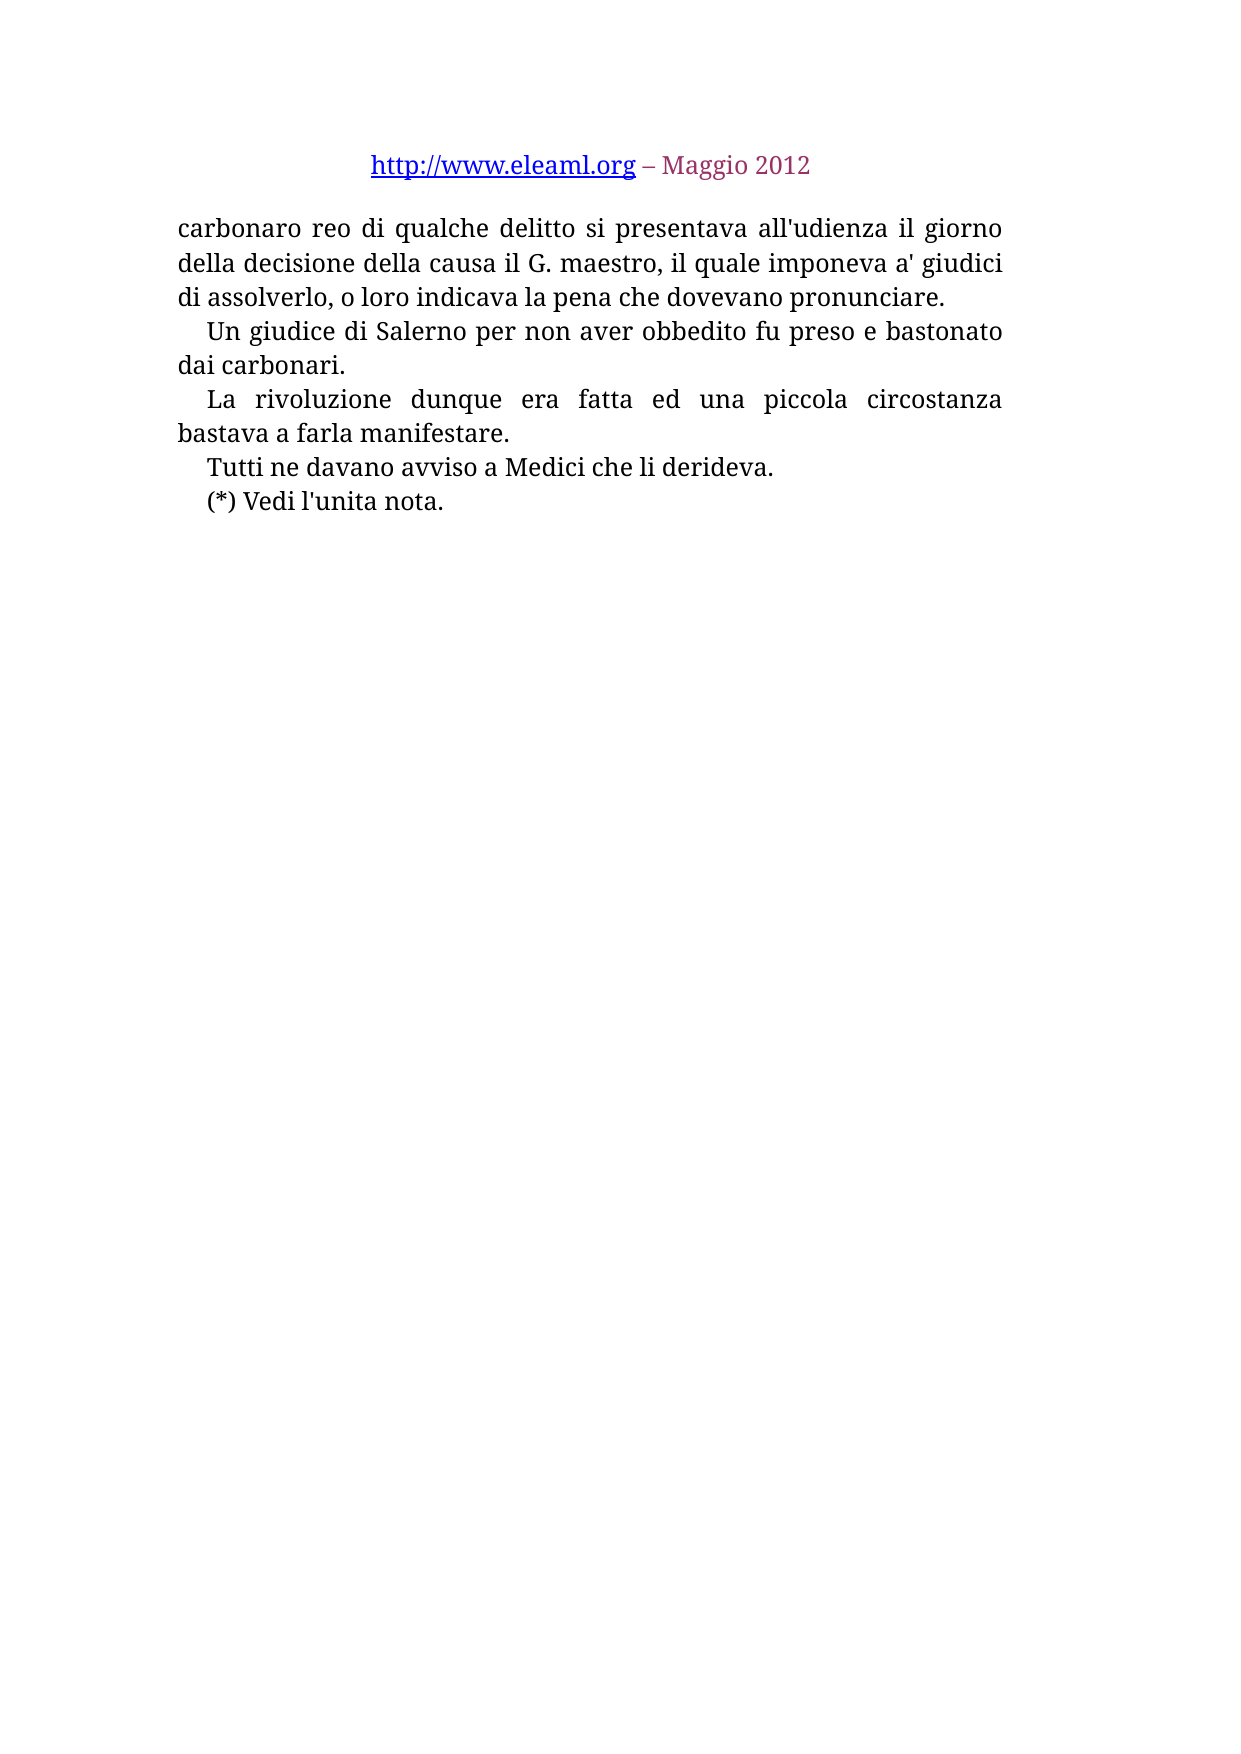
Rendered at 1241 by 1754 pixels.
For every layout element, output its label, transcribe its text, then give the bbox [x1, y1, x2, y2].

text Un giudice di Salerno per non aver obbedito fu preso e bastonato dai carbonari. [177, 313, 1004, 381]
text La rivoluzione dunque era fatta ed una piccola circostanza bastava a farla manifestare. [177, 381, 1004, 449]
text (*) Vedi l'unita nota. [177, 484, 1004, 518]
text Tutti ne davano avviso a Medici che li derideva. [177, 449, 1004, 484]
text carbonaro reo di qualche delitto si presentava all'udienza il giorno della decisione della causa il G. maestro, il quale imponeva a' giudici di assolverlo, o loro indicava la pena che dovevano pronunciare. [177, 211, 1004, 313]
